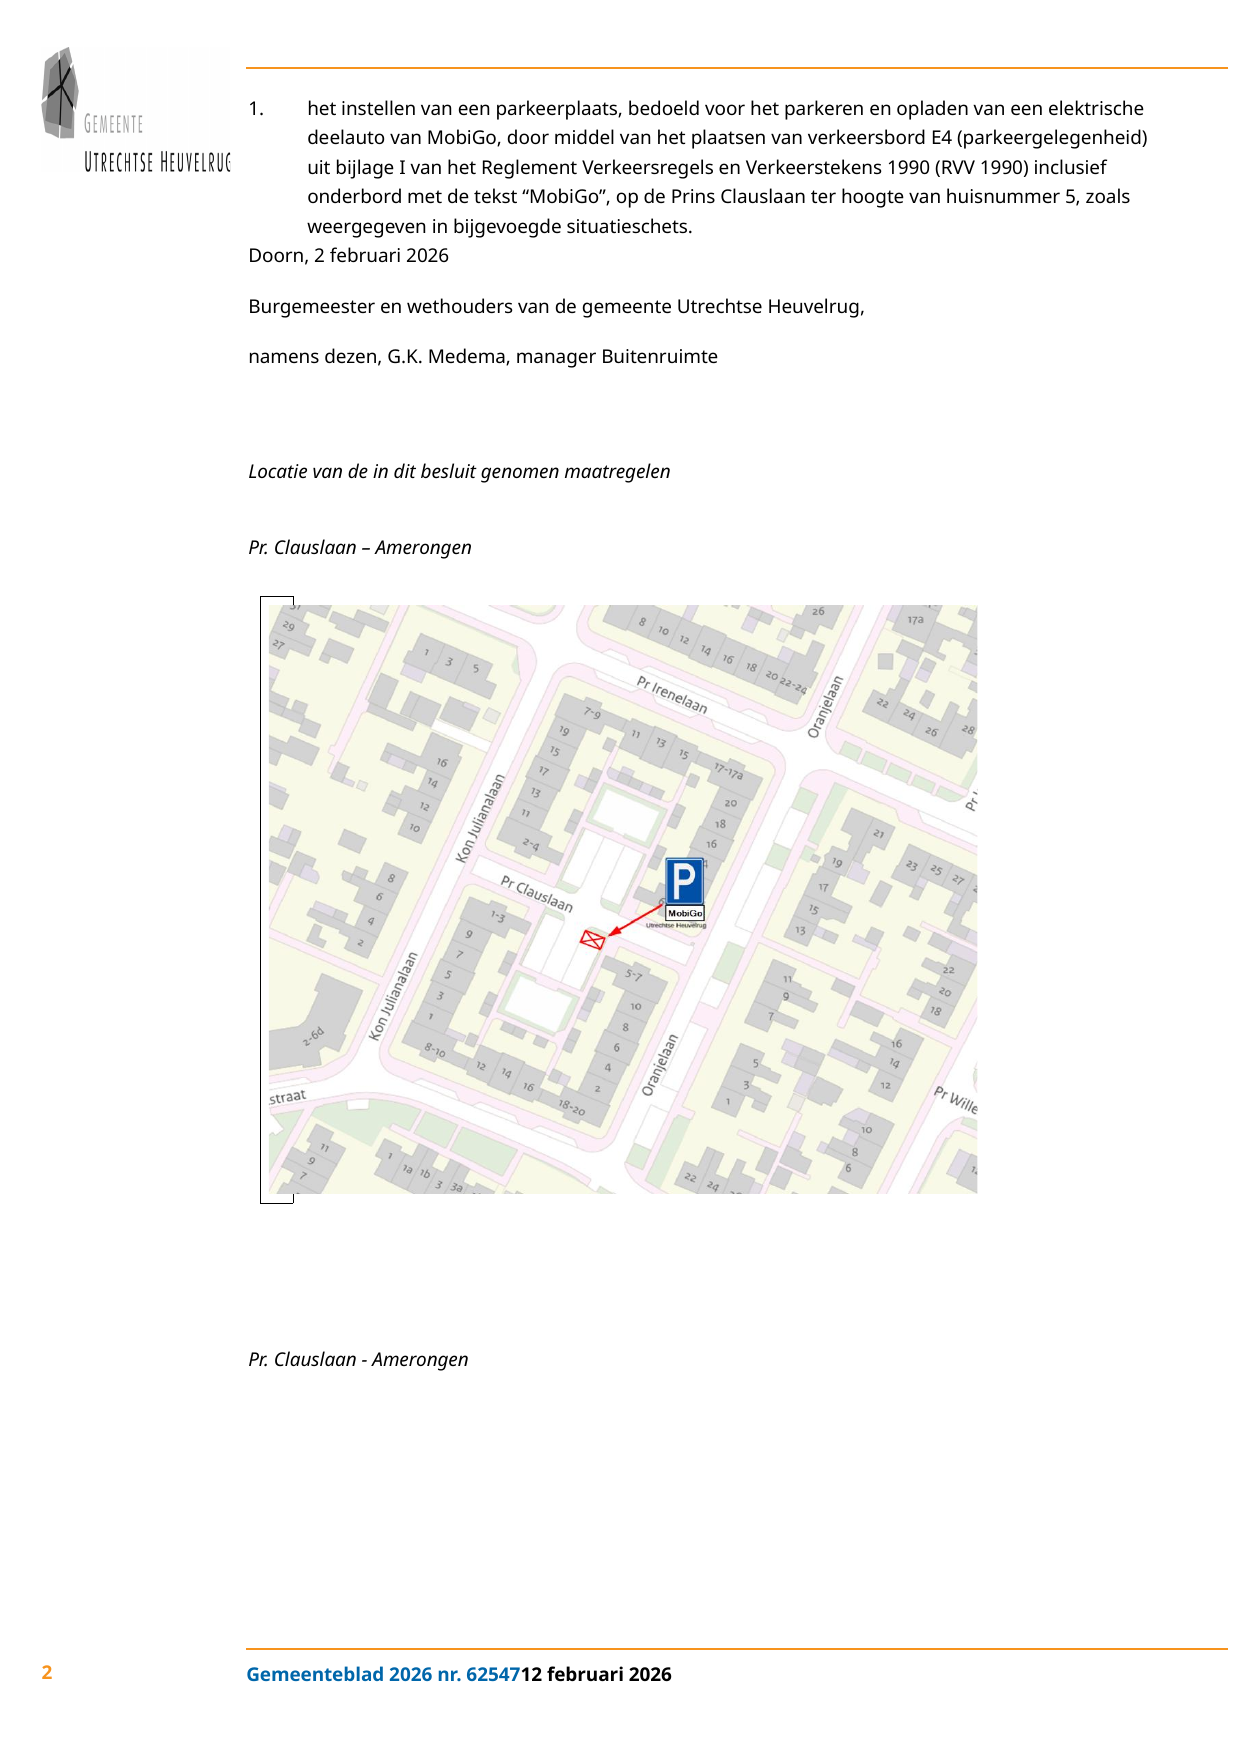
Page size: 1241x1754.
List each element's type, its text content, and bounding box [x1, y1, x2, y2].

text namens dezen, G.K. Medema, manager Buitenruimte [248, 343, 1152, 369]
text Locatie van de in dit besluit genomen maatregelen [248, 458, 1152, 484]
text Doorn, 2 februari 2026 [248, 243, 1152, 268]
list het instellen van een parkeerplaats, bedoeld voor het parkeren en opladen van een elektrische deelauto van MobiGo, door middel van het plaatsen van verkeersbord E4 (parkeergelegenheid) uit bijlage I van het Reglement Verkeersregels en Verkeerstekens 1990 (RVV 1990) inclusief onderbord met de tekst “MobiGo”, op de Prins Clauslaan ter hoogte van huisnummer 5, zoals weergegeven in bijgevoegde situatieschets. [248, 95, 1152, 239]
text Pr. Clauslaan - Amerongen [248, 1346, 1152, 1372]
text Burgemeester en wethouders van de gemeente Utrechtse Heuvelrug, [248, 293, 1152, 319]
picture [41, 47, 231, 172]
picture [268, 605, 978, 1194]
text Pr. Clauslaan – Amerongen [248, 534, 1152, 560]
